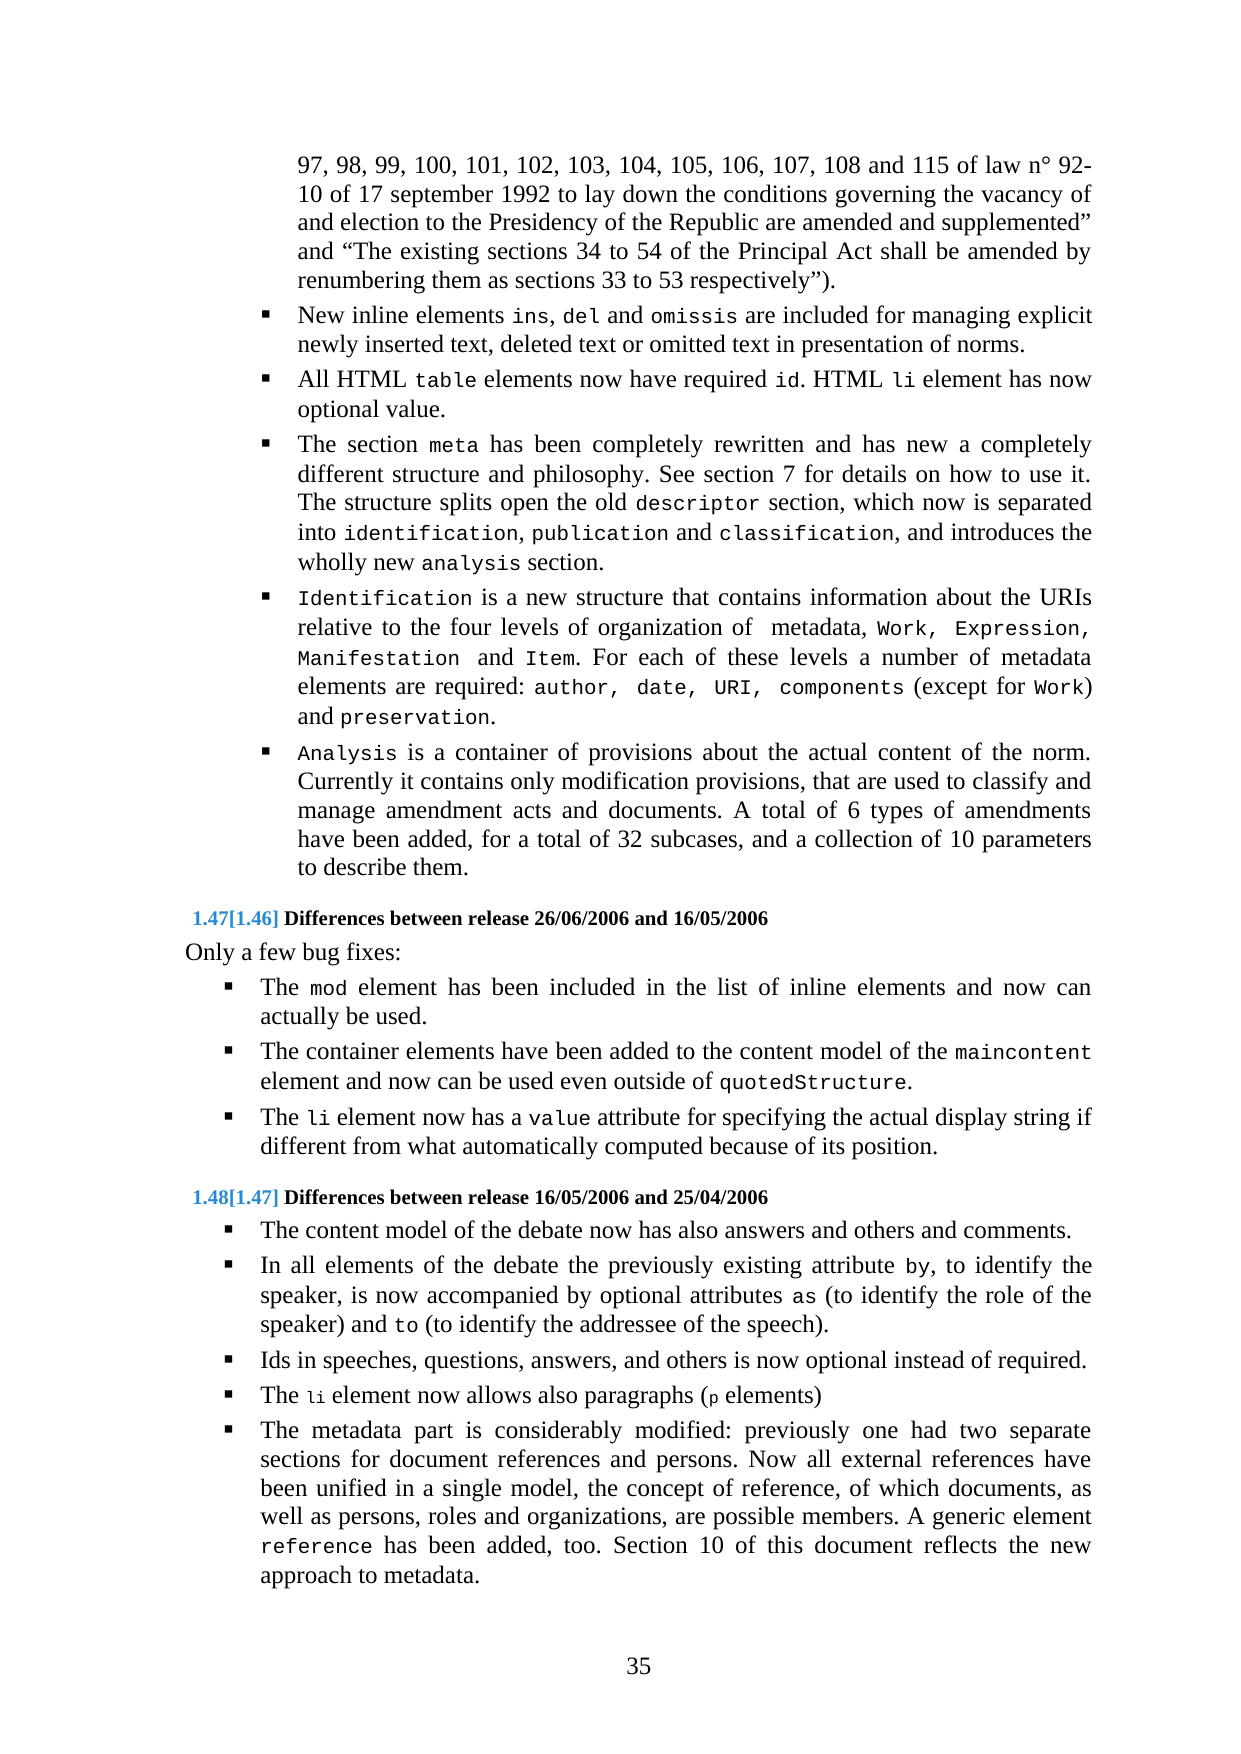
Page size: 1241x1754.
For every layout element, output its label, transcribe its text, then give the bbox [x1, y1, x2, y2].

list The li element now allows also paragraphs (p elements) [223, 1380, 1092, 1409]
list All HTML table elements now have required id. HTML li element has now optional value. [260, 364, 1092, 423]
list The section meta has been completely rewritten and has new a completely different structure and philosophy. See section 7 for details on how to use it. The structure splits open the old descriptor section, which now is separated into identification, publication and classification, and introduces the wholly new analysis section. [260, 429, 1092, 576]
list Ids in speeches, questions, answers, and others is now optional instead of required. [223, 1345, 1092, 1374]
text Only a few bug fixes: [148, 937, 1092, 965]
list New inline elements ins, del and omissis are included for managing explicit newly inserted text, deleted text or omitted text in presentation of norms. [260, 300, 1092, 358]
subtitle Differences between release 26/06/2006 and 16/05/2006 [192, 906, 1092, 930]
list The container elements have been added to the content model of the maincontent element and now can be used even outside of quotedStructure. [223, 1036, 1092, 1095]
list 97, 98, 99, 100, 101, 102, 103, 104, 105, 106, 107, 108 and 115 of law n° 92-10 of 17 september 1992 to lay down the conditions governing the vacancy of and election to the Presidency of the Republic are amended and supplemented” and “The existing sections 34 to 54 of the Principal Act shall be amended by renumbering them as sections 33 to 53 respectively”). [260, 150, 1092, 294]
list Analysis is a container of provisions about the actual content of the norm. Currently it contains only modification provisions, that are used to classify and manage amendment acts and documents. A total of 6 types of amendments have been added, for a total of 32 subcases, and a collection of 10 parameters to describe them. [260, 737, 1092, 881]
list The content model of the debate now has also answers and others and comments. [223, 1215, 1092, 1244]
list Identification is a new structure that contains information about the URIs relative to the four levels of organization of metadata, Work, Expression, Manifestation and Item. For each of these levels a number of metadata elements are required: author, date, URI, components (except for Work) and preservation. [260, 582, 1092, 730]
list In all elements of the debate the previously existing attribute by, to identify the speaker, is now accompanied by optional attributes as (to identify the role of the speaker) and to (to identify the addressee of the speech). [223, 1250, 1092, 1339]
subtitle Differences between release 16/05/2006 and 25/04/2006 [192, 1185, 1092, 1209]
list The mod element has been included in the list of inline elements and now can actually be used. [223, 972, 1092, 1030]
list The metadata part is considerably modified: previously one had two separate sections for document references and persons. Now all external references have been unified in a single model, the concept of reference, of which documents, as well as persons, roles and organizations, are possible members. A generic element reference has been added, too. Section 10 of this document reflects the new approach to metadata. [223, 1415, 1092, 1588]
list The li element now has a value attribute for specifying the actual display string if different from what automatically computed because of its position. [223, 1102, 1092, 1160]
